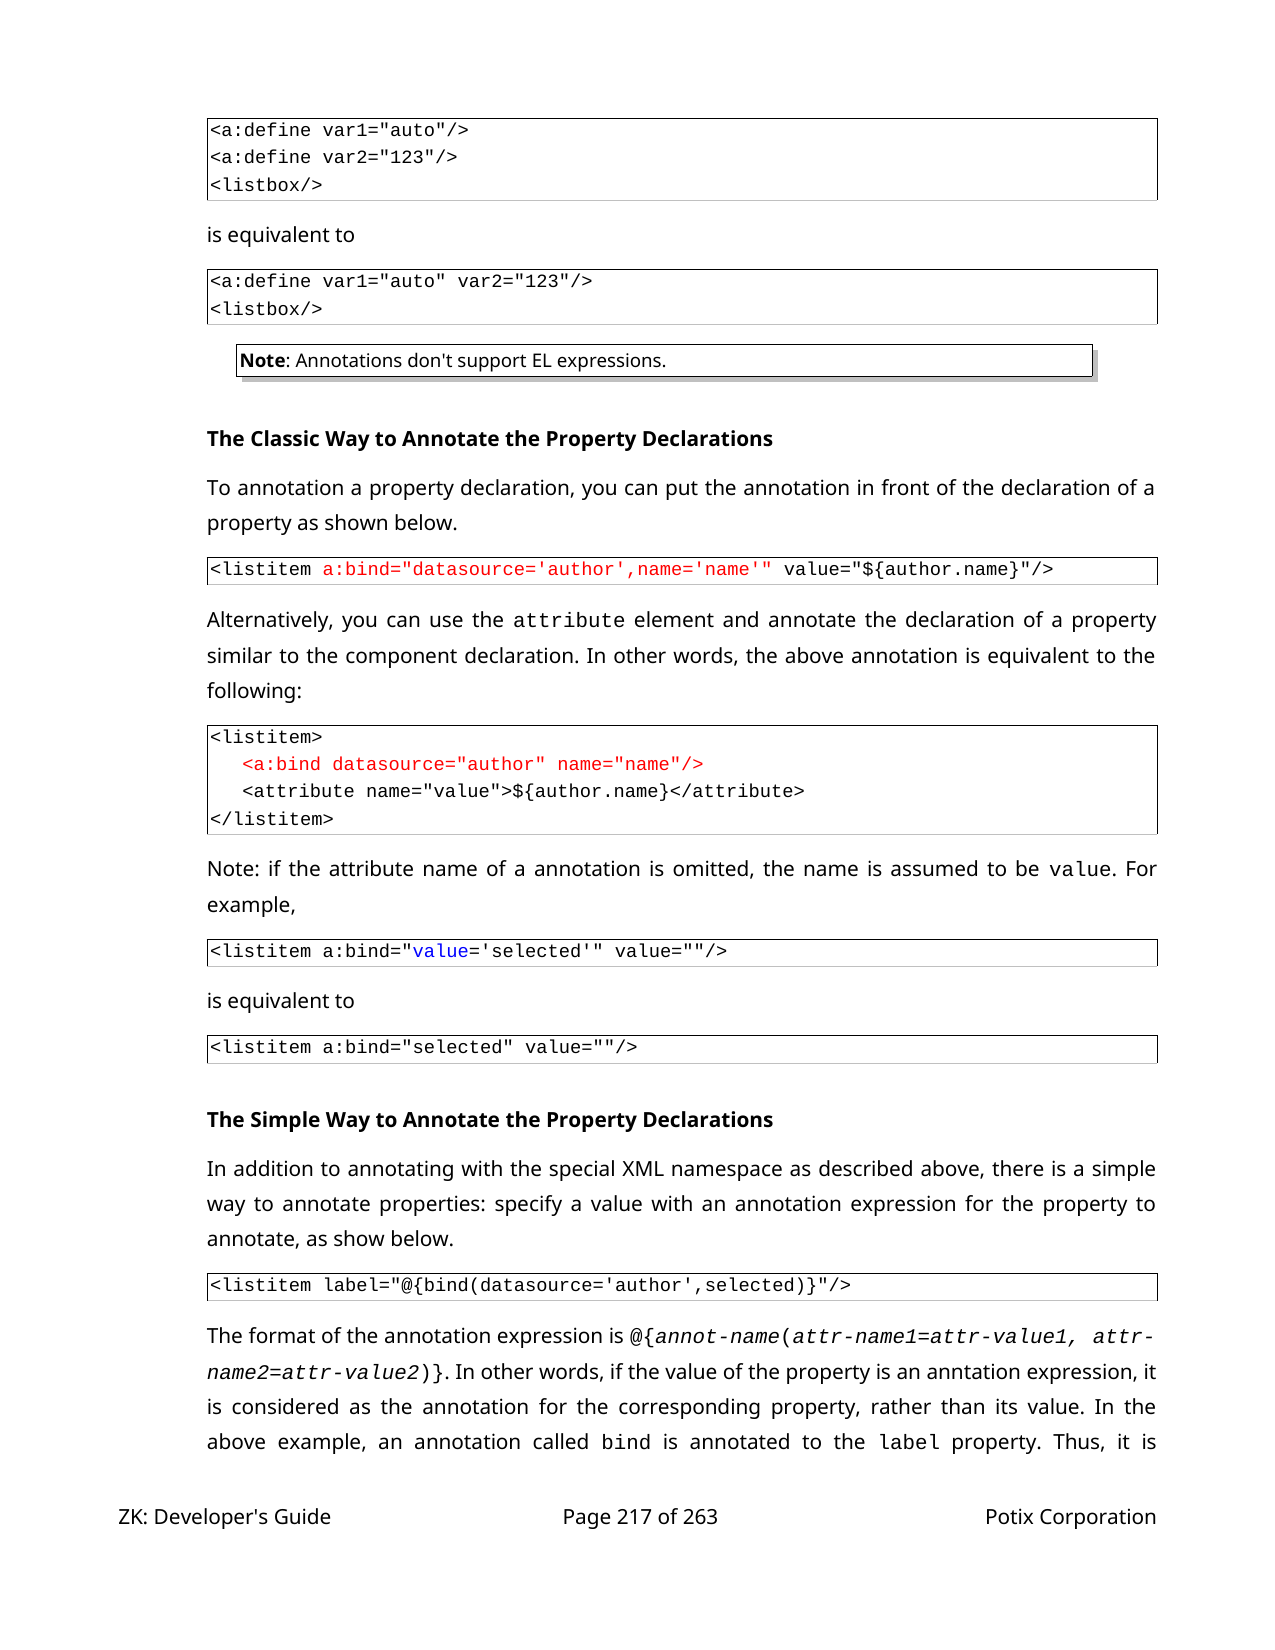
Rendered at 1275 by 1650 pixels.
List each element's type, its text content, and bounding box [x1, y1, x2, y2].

text In addition to annotating with the special XML namespace as described above, there is a simple way to annotate properties: specify a value with an annotation expression for the property to annotate, as show below. [207, 1154, 1157, 1253]
text <listitem label="@{bind(datasource='author',selected)}"/> [208, 1274, 1157, 1300]
text The format of the annotation expression is @{annot-name(attr-name1=attr-value1, attr-name2=attr-value2)}. In other words, if the value of the property is an anntation expression, it is considered as the annotation for the corresponding property, rather than its value. In the above example, an annotation called bind is annotated to the label property. Thus, it is [207, 1321, 1157, 1456]
subtitle The Classic Way to Annotate the Property Declarations [207, 424, 1157, 453]
text is equivalent to [207, 987, 1157, 1015]
text To annotation a property declaration, you can put the annotation in front of the declaration of a property as shown below. [207, 473, 1157, 537]
text <listbox/> [208, 172, 1157, 200]
text <attribute name="value">${author.name}</attribute> [208, 779, 1157, 803]
text Note: Annotations don't support EL expressions. [237, 345, 1092, 376]
text <listitem a:bind="selected" value=""/> [208, 1036, 1157, 1063]
text <listbox/> [208, 296, 1157, 324]
text <listitem a:bind="value='selected'" value=""/> [208, 940, 1157, 966]
text Alternatively, you can use the attribute element and annotate the declaration of a property similar to the component declaration. In other words, the above annotation is equivalent to the following: [207, 605, 1157, 704]
text <a:define var2="123"/> [208, 145, 1157, 169]
text <a:bind datasource="author" name="name"/> [208, 752, 1157, 776]
text <listitem> [208, 726, 1157, 749]
text <a:define var1="auto"/> [208, 119, 1157, 142]
text Note: if the attribute name of a annotation is omitted, the name is assumed to be value. For example, [207, 854, 1157, 918]
text <a:define var1="auto" var2="123"/> [208, 270, 1157, 293]
subtitle The Simple Way to Annotate the Property Declarations [207, 1105, 1157, 1133]
text is equivalent to [207, 220, 1157, 249]
text <listitem a:bind="datasource='author',name='name'" value="${author.name}"/> [208, 558, 1157, 584]
text </listitem> [208, 806, 1157, 834]
